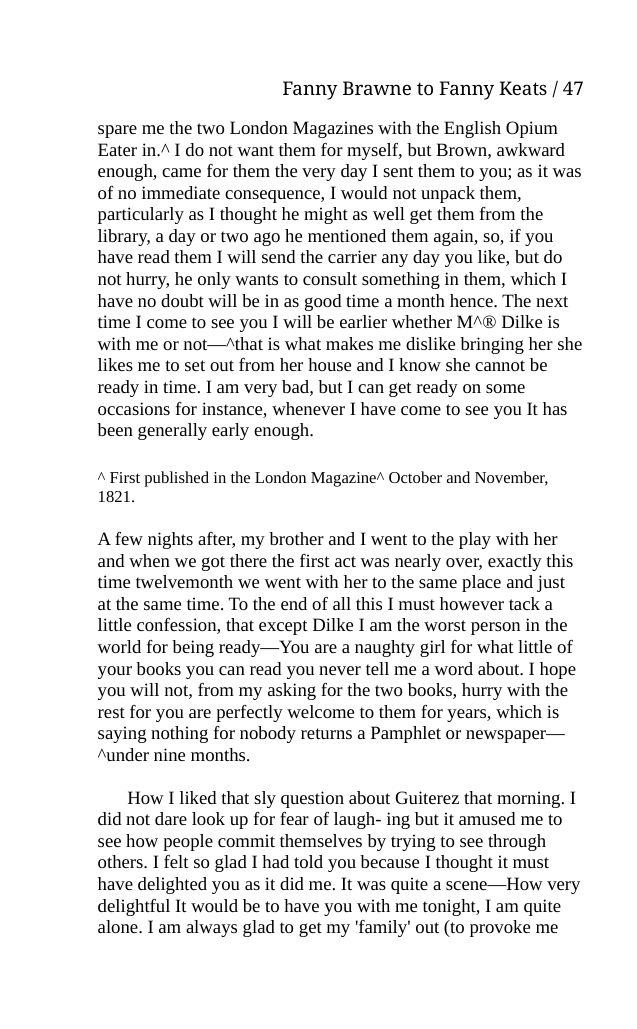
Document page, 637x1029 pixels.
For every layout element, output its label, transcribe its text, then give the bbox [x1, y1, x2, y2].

text A few nights after, my brother and I went to the play with her and when we got there the first act was nearly over, exactly this time twelvemonth we went with her to the same place and just at the same time. To the end of all this I must however tack a little confession, that except Dilke I am the worst person in the world for being ready—You are a naughty girl for what little of your books you can read you never tell me a word about. I hope you will not, from my asking for the two books, hurry with the rest for you are perfectly welcome to them for years, which is saying nothing for nobody returns a Pamphlet or newspaper—^under nine months. [97, 528, 583, 765]
text spare me the two London Magazines with the English Opium Eater in.^ I do not want them for myself, but Brown, awkward enough, came for them the very day I sent them to you; as it was of no immediate consequence, I would not unpack them, particularly as I thought he might as well get them from the library, a day or two ago he mentioned them again, so, if you have read them I will send the carrier any day you like, but do not hurry, he only wants to consult something in them, which I have no doubt will be in as good time a month hence. The next time I come to see you I will be earlier whether M^® Dilke is with me or not—^that is what makes me dislike bringing her she likes me to set out from her house and I know she cannot be ready in time. I am very bad, but I can get ready on some occasions for instance, whenever I have come to see you It has been generally early enough. [97, 117, 583, 441]
text How I liked that sly question about Guiterez that morning. I did not dare look up for fear of laugh- ing but it amused me to see how people commit themselves by trying to see through others. I felt so glad I had told you because I thought it must have delighted you as it did me. It was quite a scene—How very delightful It would be to have you with me tonight, I am quite alone. I am always glad to get my 'family' out (to provoke me [97, 787, 583, 938]
text ^ First published in the London Magazine^ October and November, 1821. [97, 468, 583, 506]
